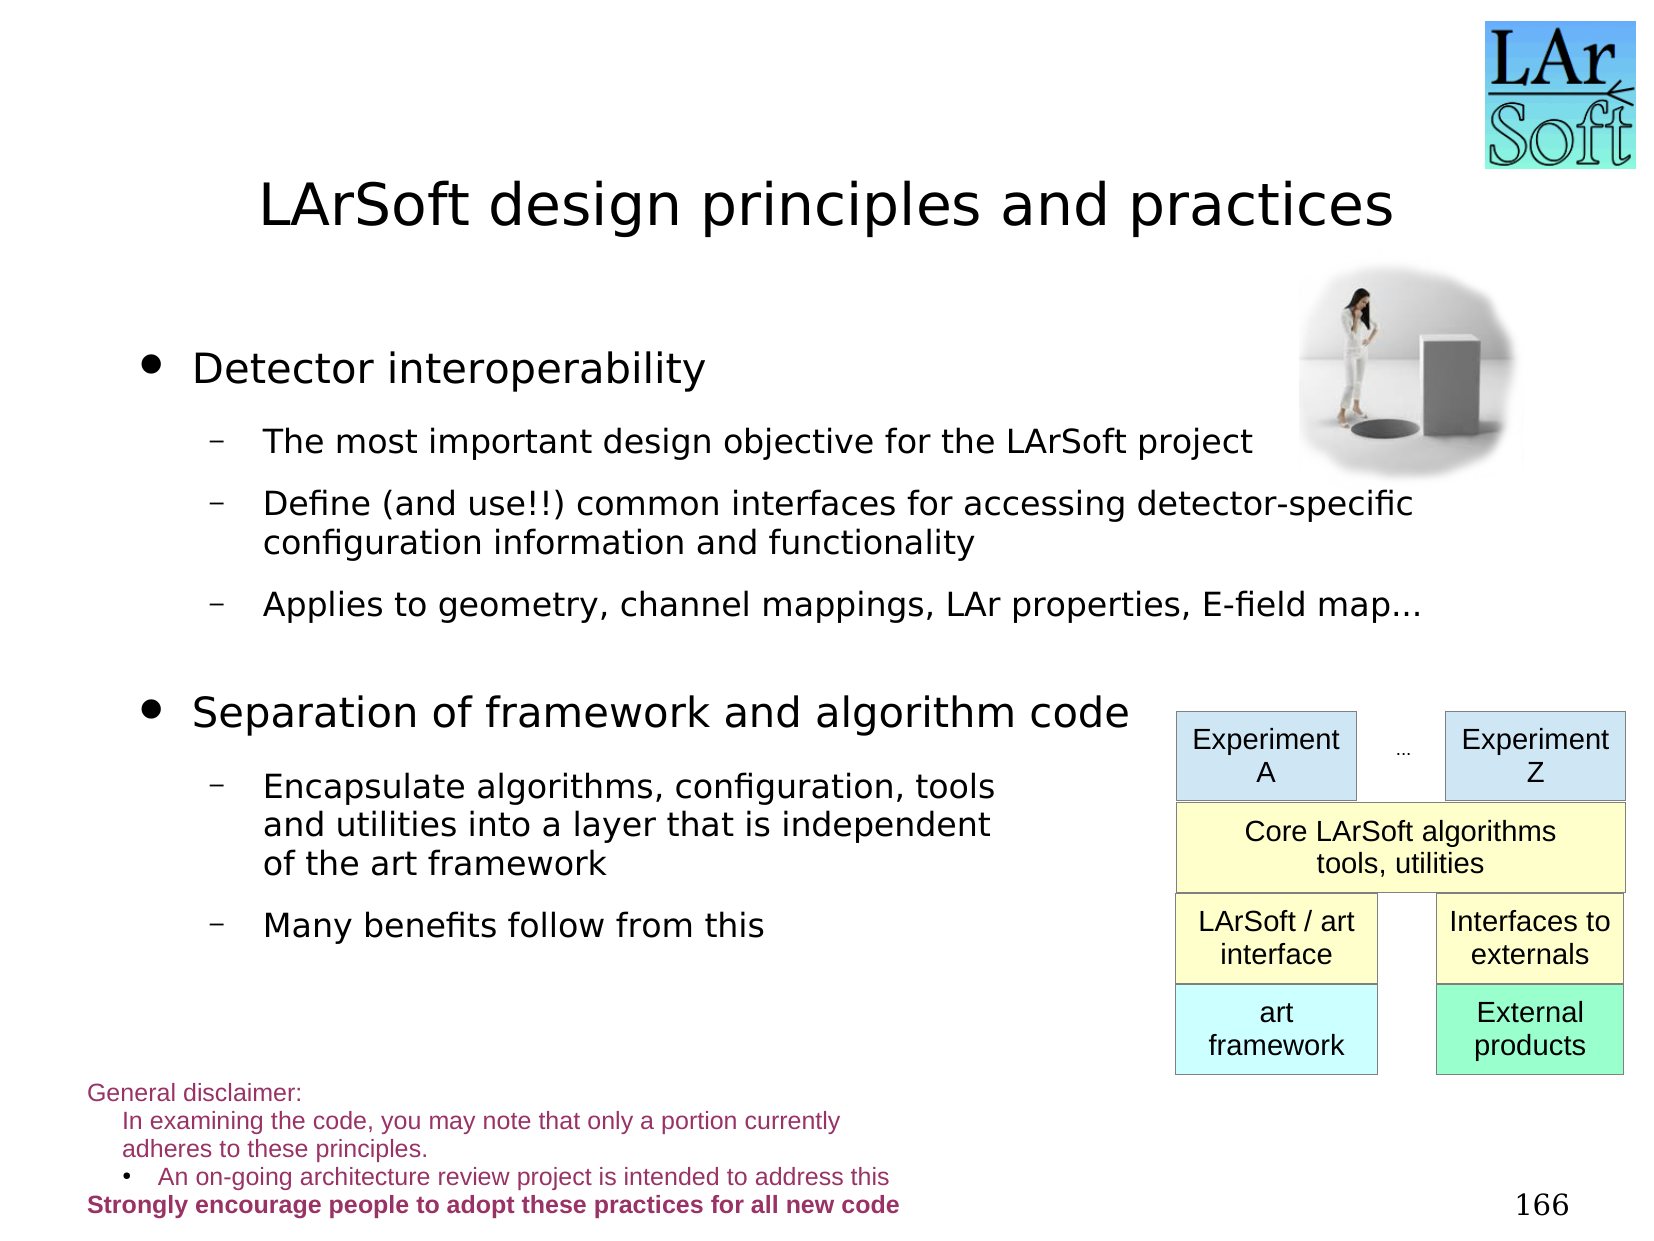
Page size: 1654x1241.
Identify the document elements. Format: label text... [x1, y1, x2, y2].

text_box art framework [1175, 984, 1378, 1075]
picture [1485, 21, 1636, 169]
text_box General disclaimer: In examining the code, you may note that only a portion currently adheres to these principles. An on-going architecture review project is intended to address this Strongly encourage people to adopt these practices for all new code [1, 1071, 914, 1225]
text_box ... [1381, 731, 1427, 774]
text_box Experiment A [1176, 711, 1357, 801]
list Detector interoperability The most important design objective for the LArSoft project Define (and use!!) common interfaces for accessing detector-specific configuration information and functionality Applies to geometry, channel mappings, LAr properties, E-field map... Separation of framework and algorithm code Encapsulate algorithms, configuration, tools and utilities into a layer that is independent of the art framework Many benefits follow from this [121, 344, 1533, 1126]
text_box Core LArSoft algorithms tools, utilities [1176, 802, 1626, 893]
picture [1299, 239, 1524, 503]
text_box Experiment Z [1445, 711, 1626, 801]
text_box External products [1436, 984, 1624, 1075]
text_box Interfaces to externals [1436, 893, 1624, 984]
text_box LArSoft / art interface [1175, 893, 1378, 984]
title LArSoft design principles and practices [121, 102, 1533, 310]
